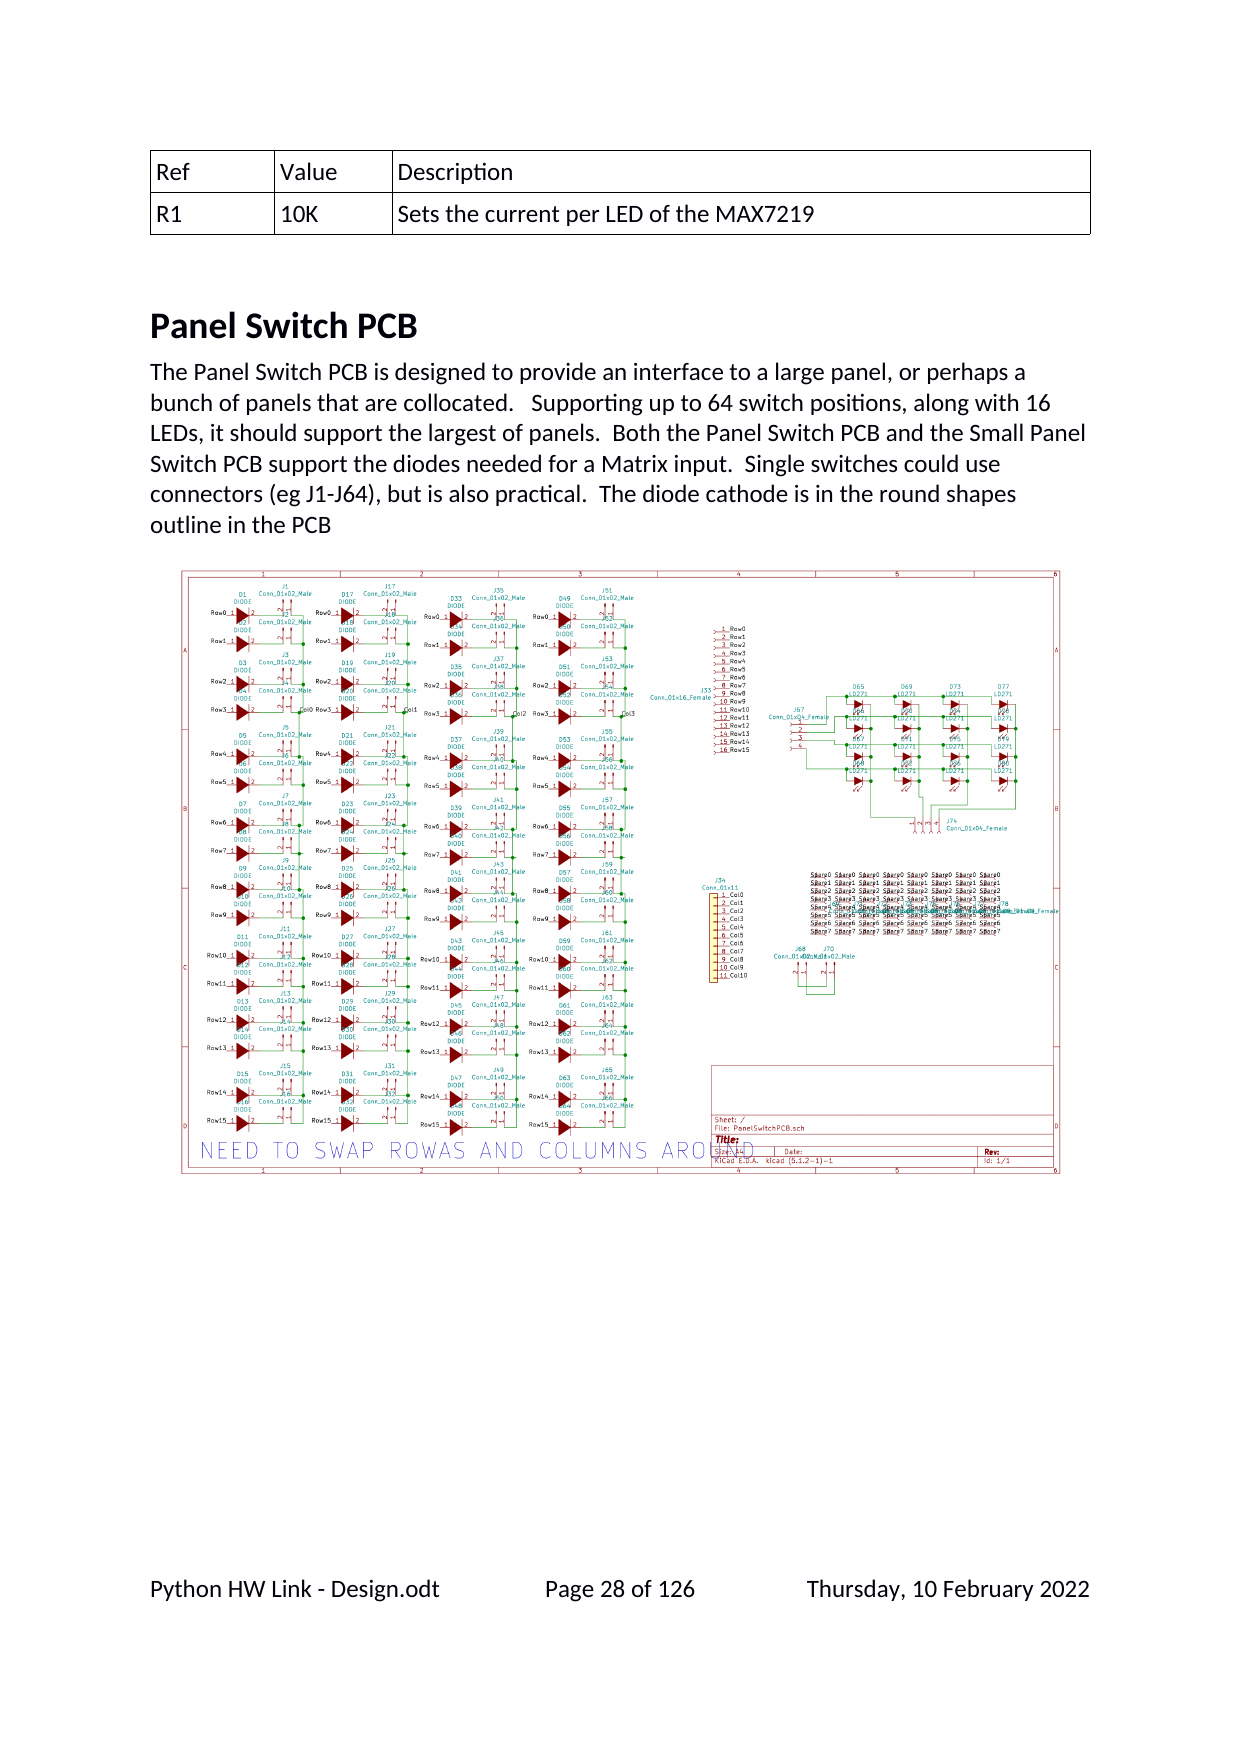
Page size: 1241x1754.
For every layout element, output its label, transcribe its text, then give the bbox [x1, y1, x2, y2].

table_header Ref [151, 151, 274, 192]
text The Panel Switch PCB is designed to provide an interface to a large panel, or perhaps a bunch of panels that are collocated. Supporting up to 64 switch positions, along with 16 LEDs, it should support the largest of panels. Both the Panel Switch PCB and the Small Panel Switch PCB support the diodes needed for a Matrix input. Single switches could use connectors (eg J1-J64), but is also practical. The diode cathode is in the round shapes outline in the PCB [150, 356, 1090, 539]
table_header Description [393, 151, 1090, 192]
subtitle Panel Switch PCB [150, 302, 1090, 348]
table_cell 10K [275, 193, 392, 234]
table_header Value [275, 151, 392, 192]
picture [150, 539, 1091, 1205]
table_cell Sets the current per LED of the MAX7219 [393, 193, 1090, 234]
table_cell R1 [151, 193, 274, 234]
